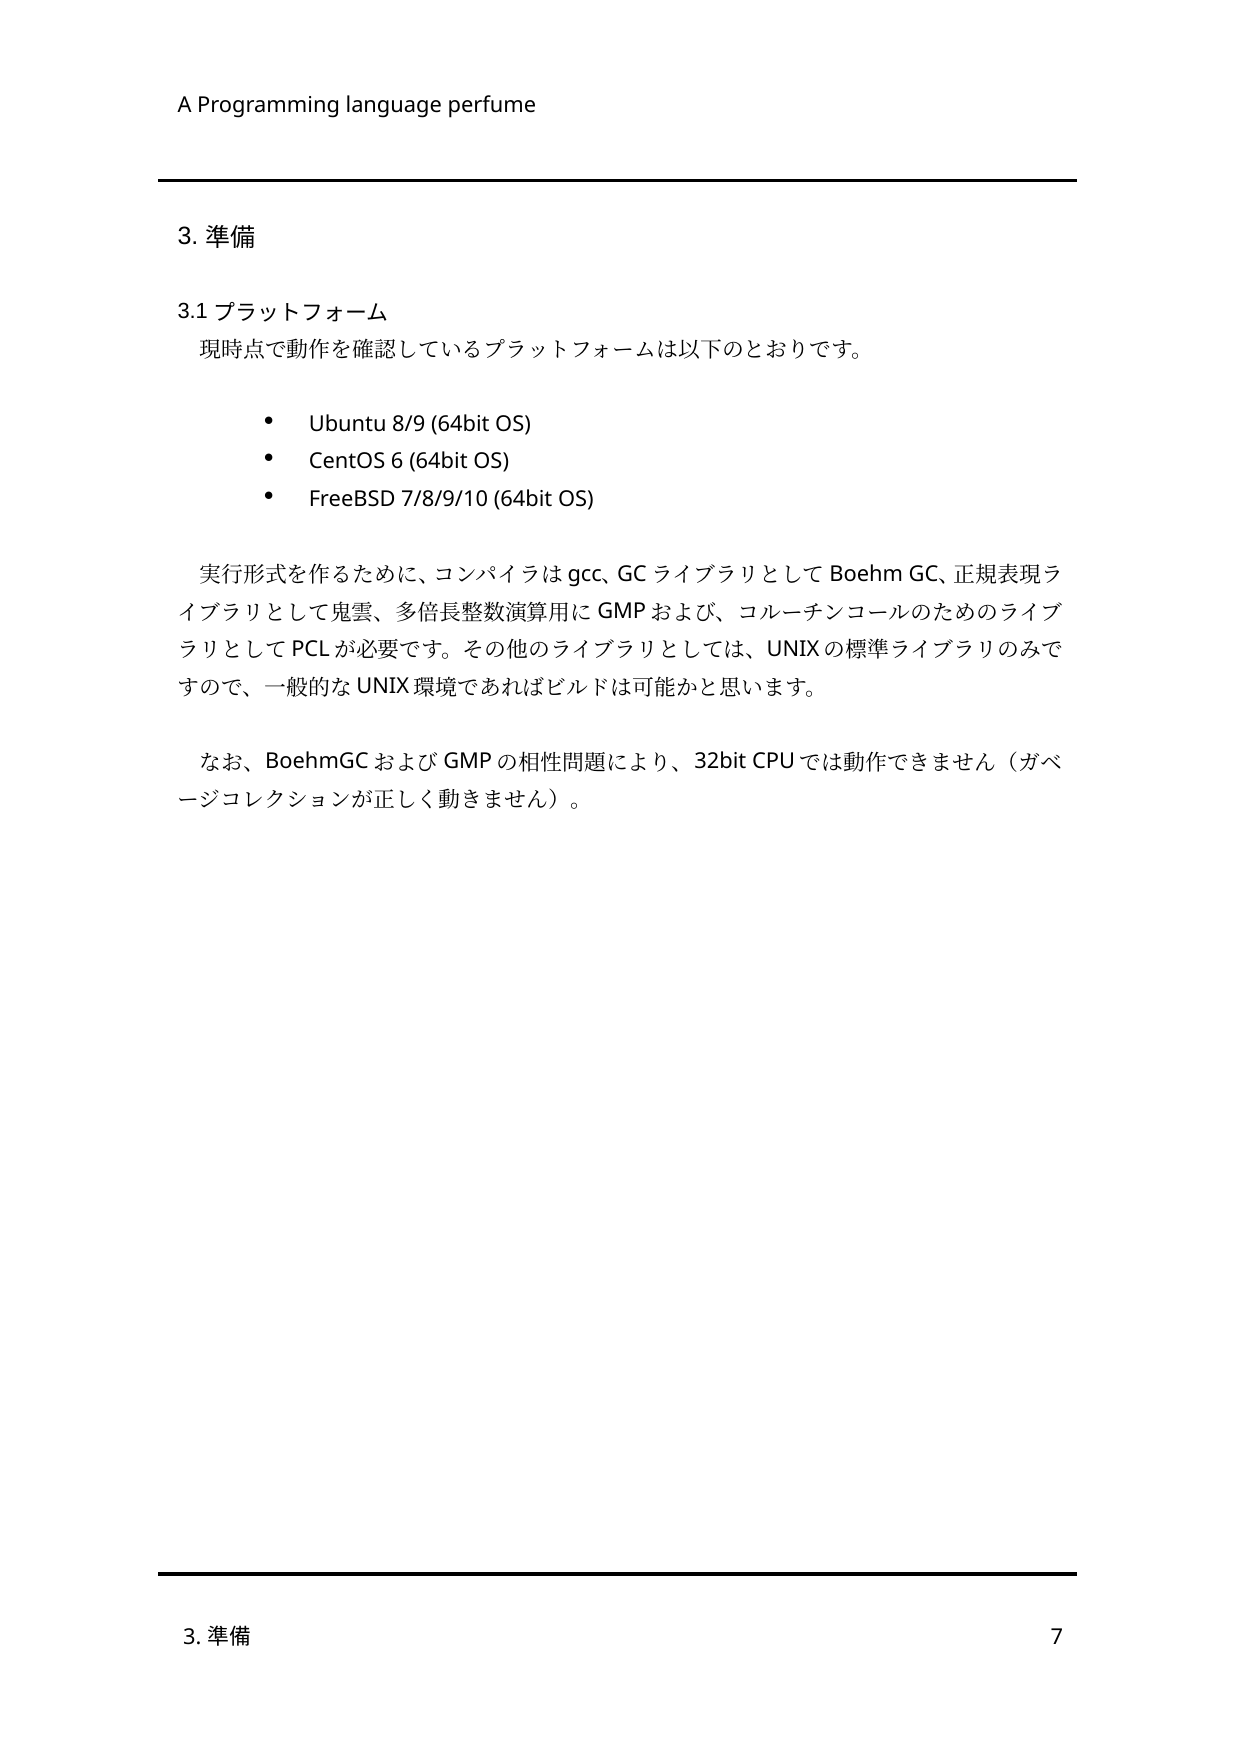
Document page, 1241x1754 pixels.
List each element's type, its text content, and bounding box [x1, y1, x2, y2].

list Ubuntu 8/9 (64bit OS) [265, 404, 1063, 442]
subtitle 3.1 プラットフォーム [177, 292, 1063, 329]
text 現時点で動作を確認しているプラットフォームは以下のとおりです。 [177, 329, 1063, 367]
text 実行形式を作るために、コンパイラはgcc、GCライブラリとしてBoehm GC、正規表現ライブラリとして鬼雲、多倍長整数演算用にGMPおよび、コルーチンコールのためのライブラリとしてPCLが必要です。その他のライブラリとしては、UNIXの標準ライブラリのみですので、一般的なUNIX環境であればビルドは可能かと思います。 [177, 554, 1063, 704]
list FreeBSD 7/8/9/10 (64bit OS) [265, 479, 1063, 517]
list CentOS 6 (64bit OS) [265, 442, 1063, 479]
text なお、BoehmGCおよびGMPの相性問題により、32bit CPUでは動作できません（ガベージコレクションが正しく動きません）。 [177, 742, 1063, 817]
subtitle 3. 準備 [177, 217, 1063, 254]
